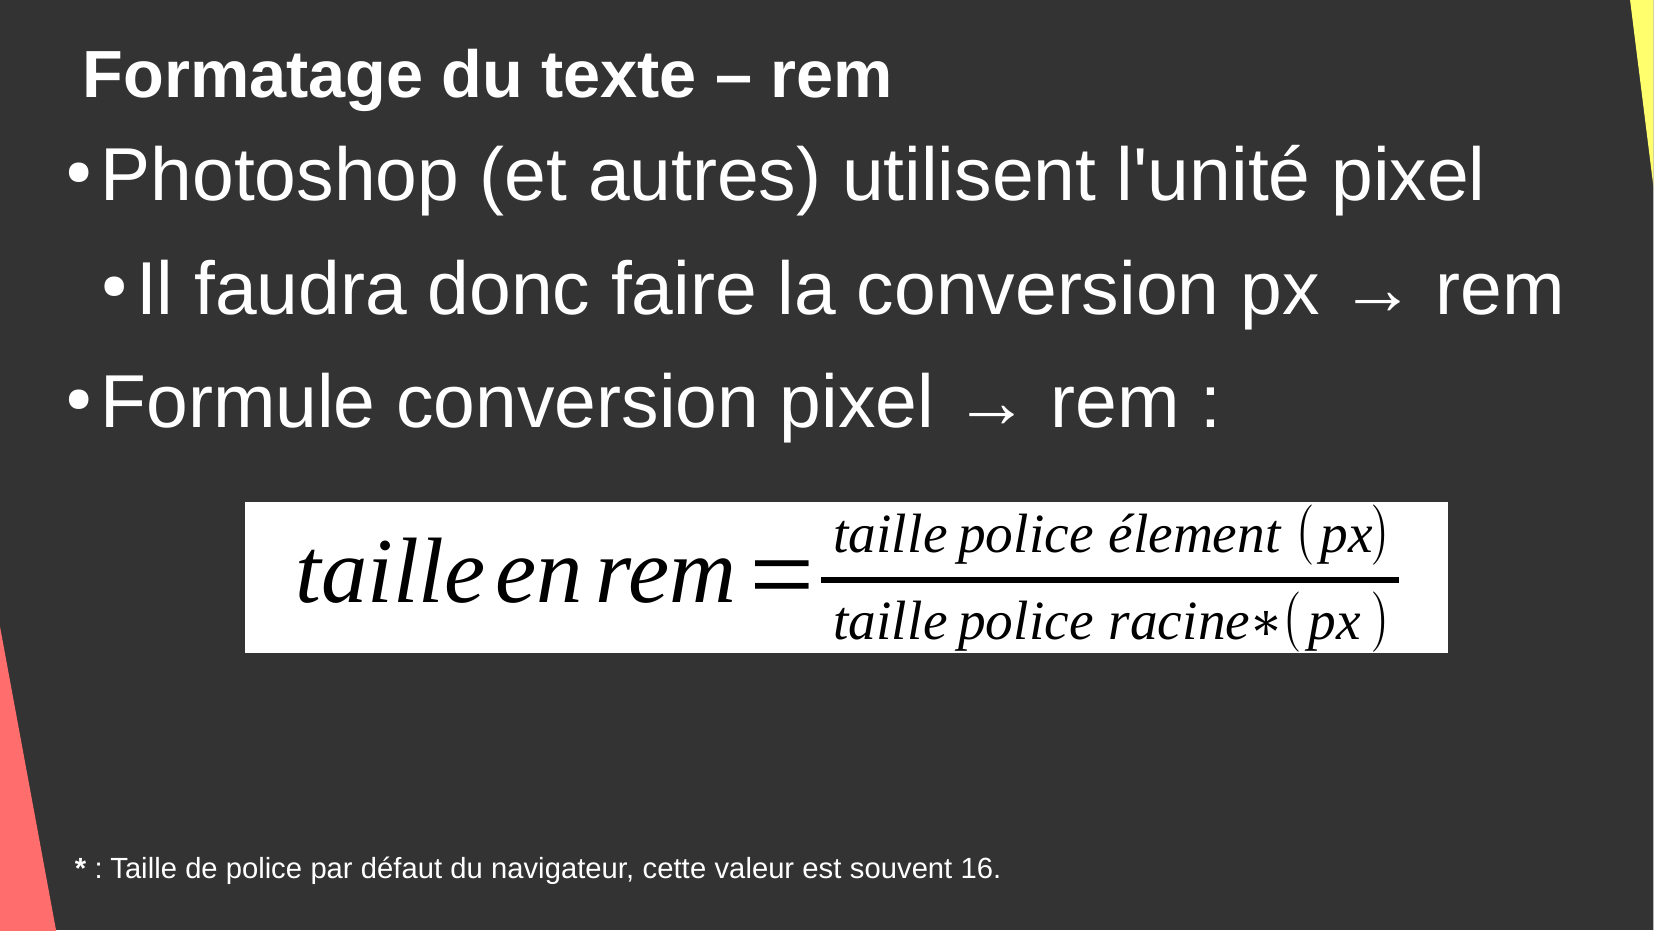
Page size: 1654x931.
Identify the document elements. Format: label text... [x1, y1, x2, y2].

title Formatage du texte – rem [82, 37, 1571, 132]
text_box [1630, 0, 1654, 192]
subtitle Photoshop (et autres) utilisent l'unité pixel Il faudra donc faire la conversion px → rem Formule conversion pixel → rem : [65, 132, 1642, 473]
chart [245, 501, 1449, 653]
text_box [0, 626, 57, 931]
text_box * : Taille de police par défaut du navigateur, cette valeur est souvent 16. [60, 844, 1546, 886]
